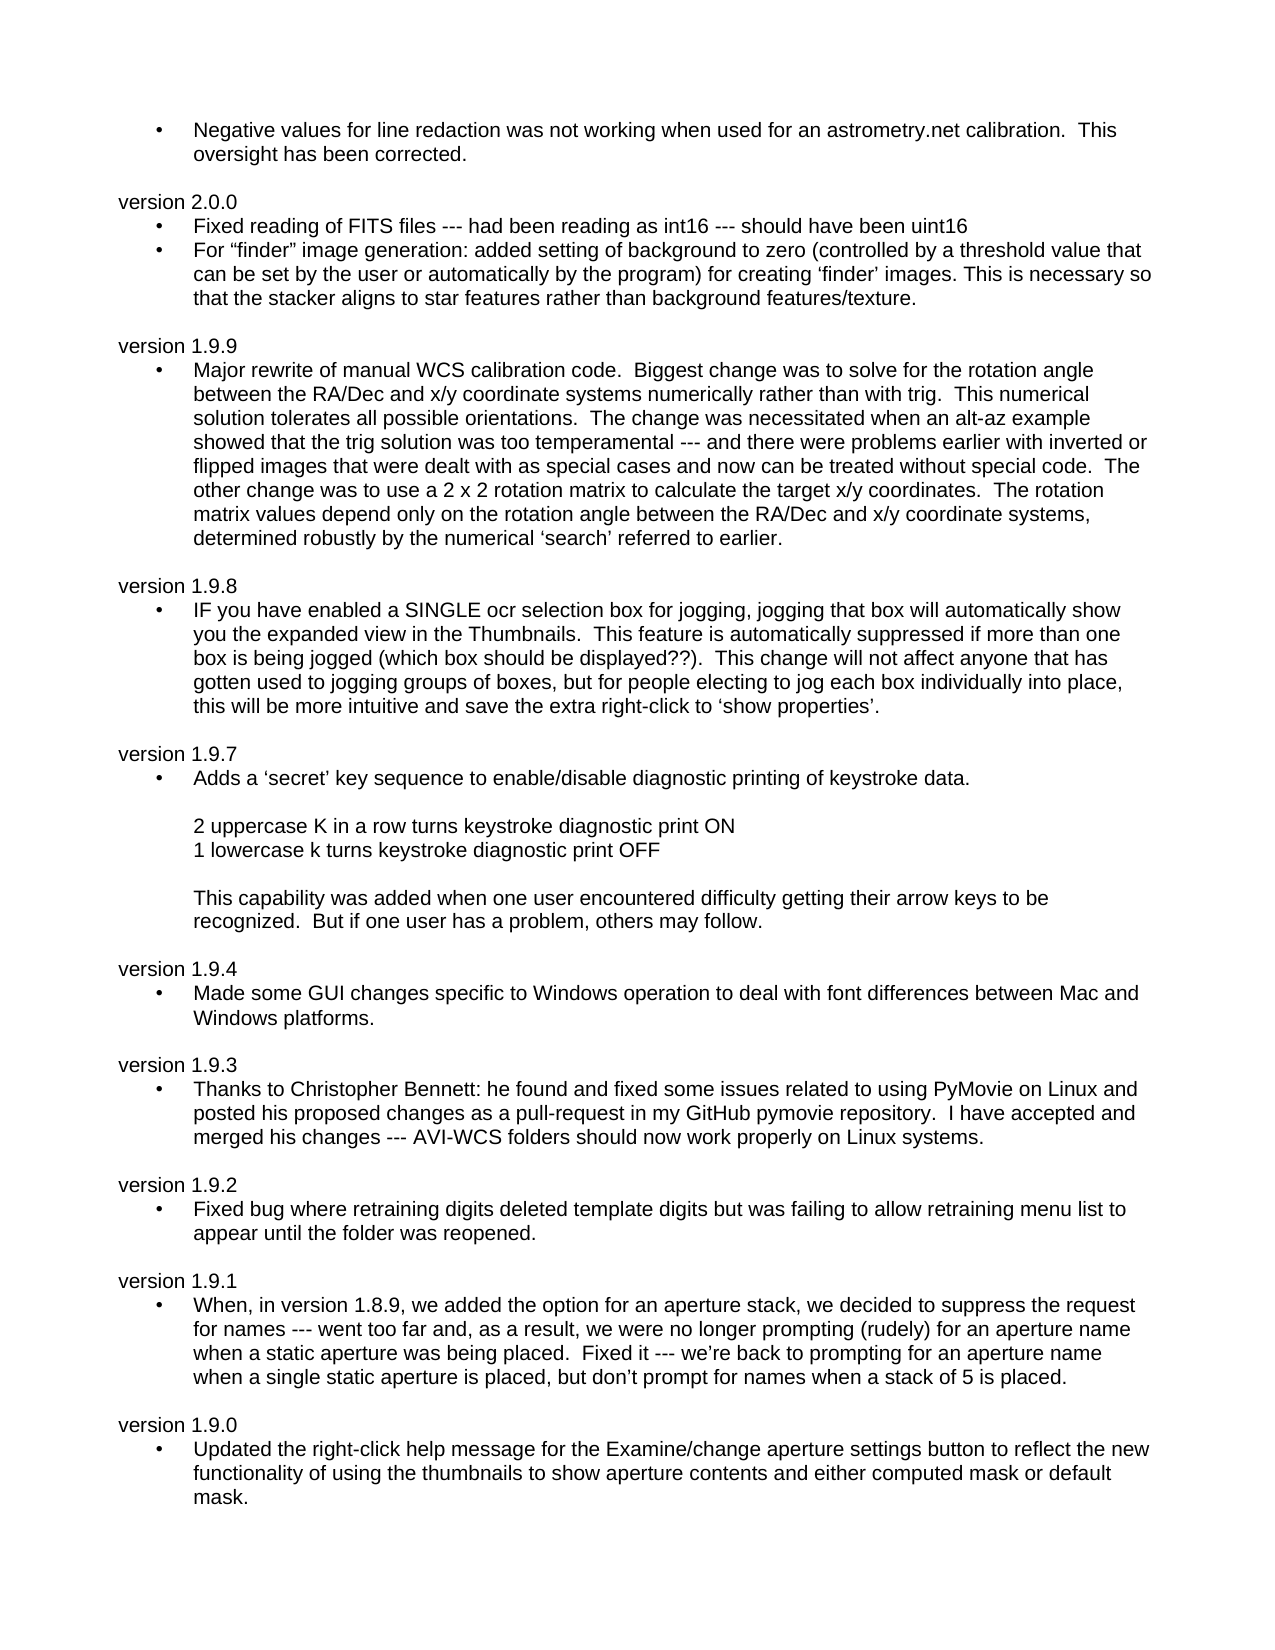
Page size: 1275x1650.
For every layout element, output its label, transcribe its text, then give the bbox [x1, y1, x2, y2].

text version 2.0.0 [118, 190, 1157, 214]
list IF you have enabled a SINGLE ocr selection box for jogging, jogging that box will automatically show you the expanded view in the Thumbnails. This feature is automatically suppressed if more than one box is being jogged (which box should be displayed??). This change will not affect anyone that has gotten used to jogging groups of boxes, but for people electing to jog each box individually into place, this will be more intuitive and save the extra right-click to ‘show properties’. [156, 598, 1157, 742]
list Fixed reading of FITS files --- had been reading as int16 --- should have been uint16 [156, 214, 1157, 238]
text version 1.9.0 [118, 1413, 1157, 1437]
list Fixed bug where retraining digits deleted template digits but was failing to allow retraining menu list to appear until the folder was reopened. [156, 1197, 1157, 1269]
list Negative values for line redaction was not working when used for an astrometry.net calibration. This oversight has been corrected. [156, 118, 1157, 190]
list For “finder” image generation: added setting of background to zero (controlled by a threshold value that can be set by the user or automatically by the program) for creating ‘finder’ images. This is necessary so that the stacker aligns to star features rather than background features/texture. [156, 238, 1157, 310]
list Adds a ‘secret’ key sequence to enable/disable diagnostic printing of keystroke data. 2 uppercase K in a row turns keystroke diagnostic print ON 1 lowercase k turns keystroke diagnostic print OFF This capability was added when one user encountered difficulty getting their arrow keys to be recognized. But if one user has a problem, others may follow. [156, 766, 1157, 957]
list Thanks to Christopher Bennett: he found and fixed some issues related to using PyMovie on Linux and posted his proposed changes as a pull-request in my GitHub pymovie repository. I have accepted and merged his changes --- AVI-WCS folders should now work properly on Linux systems. [156, 1077, 1157, 1173]
text version 1.9.1 [118, 1269, 1157, 1293]
text version 1.9.7 [118, 742, 1157, 766]
list Made some GUI changes specific to Windows operation to deal with font differences between Mac and Windows platforms. [156, 981, 1157, 1053]
text version 1.9.2 [118, 1173, 1157, 1197]
text version 1.9.4 [118, 957, 1157, 981]
text version 1.9.3 [118, 1053, 1157, 1077]
text version 1.9.9 [118, 334, 1157, 358]
text version 1.9.8 [118, 574, 1157, 598]
list Updated the right-click help message for the Examine/change aperture settings button to reflect the new functionality of using the thumbnails to show aperture contents and either computed mask or default mask. [156, 1437, 1157, 1508]
list When, in version 1.8.9, we added the option for an aperture stack, we decided to suppress the request for names --- went too far and, as a result, we were no longer prompting (rudely) for an aperture name when a static aperture was being placed. Fixed it --- we’re back to prompting for an aperture name when a single static aperture is placed, but don’t prompt for names when a stack of 5 is placed. [156, 1293, 1157, 1413]
list Major rewrite of manual WCS calibration code. Biggest change was to solve for the rotation angle between the RA/Dec and x/y coordinate systems numerically rather than with trig. This numerical solution tolerates all possible orientations. The change was necessitated when an alt-az example showed that the trig solution was too temperamental --- and there were problems earlier with inverted or flipped images that were dealt with as special cases and now can be treated without special code. The other change was to use a 2 x 2 rotation matrix to calculate the target x/y coordinates. The rotation matrix values depend only on the rotation angle between the RA/Dec and x/y coordinate systems, determined robustly by the numerical ‘search’ referred to earlier. [156, 358, 1157, 574]
